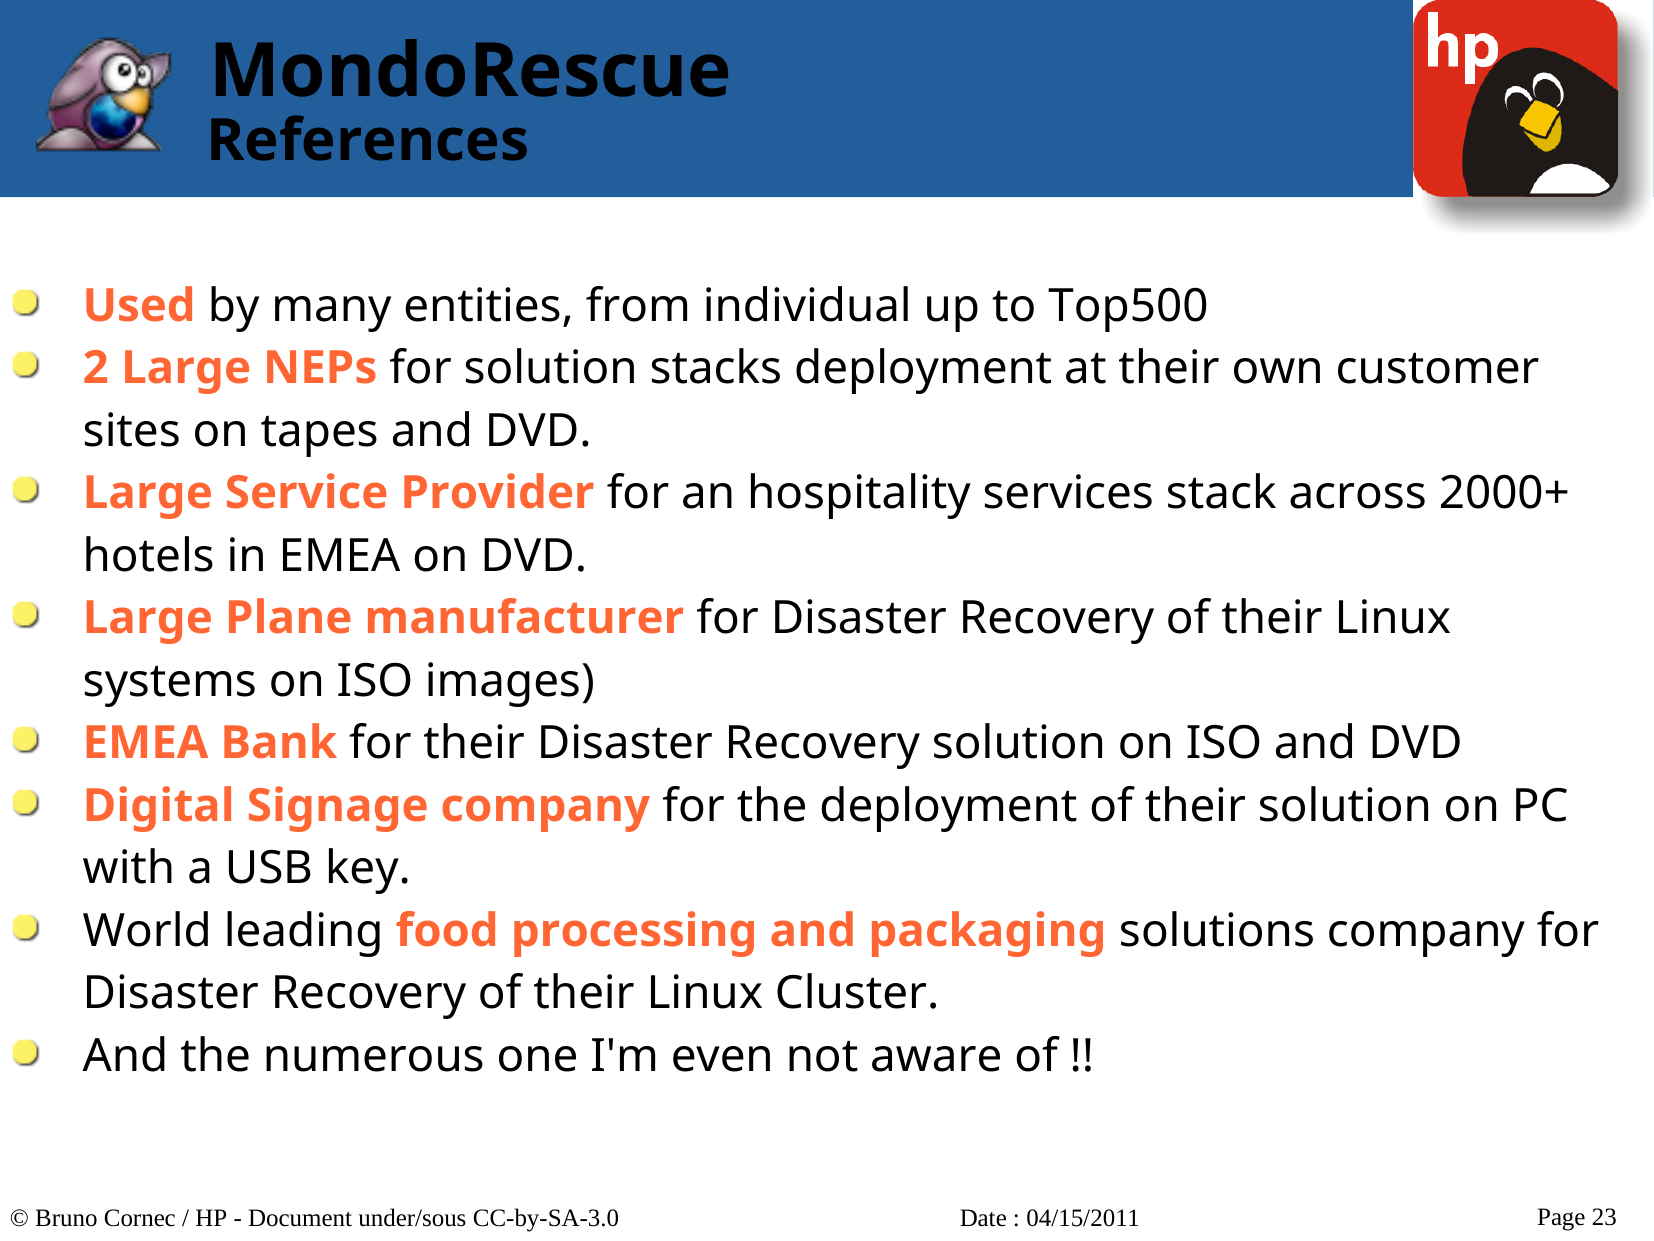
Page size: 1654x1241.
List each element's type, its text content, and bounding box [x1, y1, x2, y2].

text_box Used by many entities, from individual up to Top500 2 Large NEPs for solution stacks deployment at their own customer sites on tapes and DVD. Large Service Provider for an hospitality services stack across 2000+ hotels in EMEA on DVD. Large Plane manufacturer for Disaster Recovery of their Linux systems on ISO images) EMEA Bank for their Disaster Recovery solution on ISO and DVD Digital Signage company for the deployment of their solution on PC with a USB key. World leading food processing and packaging solutions company for Disaster Recovery of their Linux Cluster. And the numerous one I'm even not aware of !! [0, 271, 1637, 1158]
picture [1413, 0, 1654, 235]
title References [206, 59, 1121, 221]
picture [0, 0, 211, 199]
